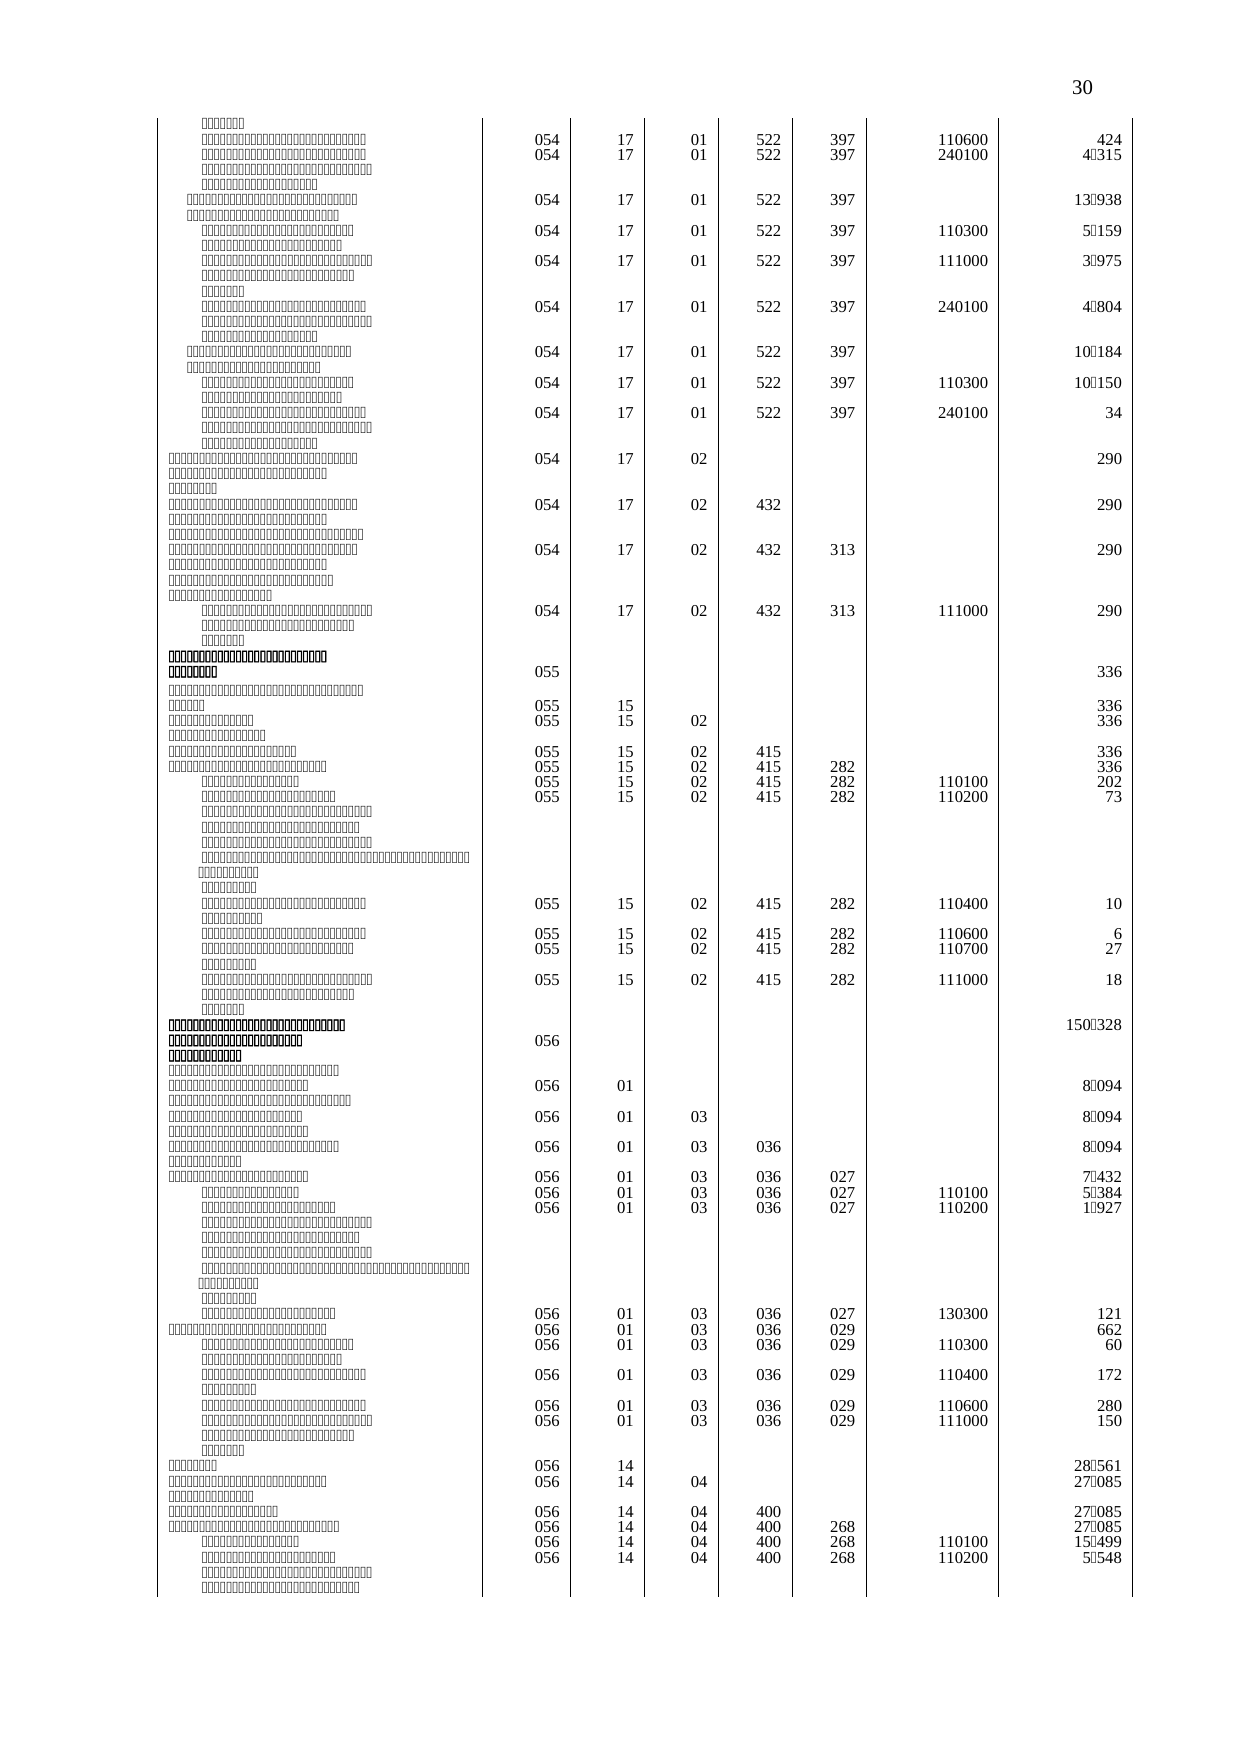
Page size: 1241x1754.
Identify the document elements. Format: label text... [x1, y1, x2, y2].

table_cell   [158, 346, 482, 377]
table_cell [1133, 1475, 1163, 1491]
table_cell [719, 1460, 792, 1475]
table_cell  [158, 118, 482, 133]
table_cell  [483, 301, 570, 346]
table_cell [867, 1460, 998, 1475]
table_cell  [719, 194, 792, 224]
table_cell    [158, 1551, 482, 1597]
table_cell  [867, 255, 998, 301]
table_cell  [719, 544, 792, 605]
table_cell  [719, 1339, 792, 1369]
table_cell    [158, 453, 482, 498]
table_cell  [483, 544, 570, 605]
table_cell   [158, 377, 482, 407]
table_cell  [483, 255, 570, 301]
table_cell  [645, 1339, 718, 1369]
table_cell  [645, 761, 718, 776]
table_cell  [158, 715, 482, 730]
table_cell  [158, 776, 482, 791]
table_cell  [719, 791, 792, 897]
table_cell  [999, 1095, 1132, 1126]
table_cell  [483, 1536, 570, 1551]
table_cell  [483, 1186, 570, 1202]
table_cell  [483, 650, 570, 684]
table_cell  [999, 791, 1132, 897]
table_cell  [483, 1551, 570, 1597]
table_cell  [719, 301, 792, 346]
table_cell  [999, 1339, 1132, 1369]
table_cell  [999, 1323, 1132, 1338]
table_cell  [645, 544, 718, 605]
table_cell  [645, 1308, 718, 1323]
table_cell  [571, 498, 644, 544]
table_cell  [999, 1491, 1132, 1521]
table_cell  [719, 1536, 792, 1551]
table_cell  [158, 1323, 482, 1338]
table_cell    [158, 1126, 482, 1171]
table_cell  [867, 1536, 998, 1551]
table_cell  [867, 1551, 998, 1597]
table_cell  [999, 974, 1132, 1019]
table_cell  [645, 1323, 718, 1338]
table_cell  [719, 1369, 792, 1399]
table_cell  [867, 1186, 998, 1202]
table_cell [1133, 1521, 1163, 1536]
table_cell  [158, 1308, 482, 1323]
table_cell  [999, 761, 1132, 776]
table_cell  [571, 730, 644, 761]
table_cell [1133, 1065, 1163, 1095]
table_cell  [793, 301, 866, 346]
table_cell  [867, 1202, 998, 1308]
table_cell  [719, 1323, 792, 1338]
table_cell  [867, 791, 998, 897]
table_cell  [483, 377, 570, 407]
table_cell  [571, 194, 644, 224]
table_cell [1133, 225, 1163, 255]
table_cell [1133, 498, 1163, 544]
table_cell  [645, 346, 718, 377]
table_cell  [483, 685, 570, 715]
table_cell  [645, 715, 718, 730]
table_cell  [571, 255, 644, 301]
table_cell  [571, 928, 644, 943]
table_cell [483, 118, 570, 133]
table_cell   [158, 1339, 482, 1369]
table_cell  [483, 730, 570, 761]
table_cell  [999, 301, 1132, 346]
table_cell    [158, 149, 482, 194]
table_cell  [645, 453, 718, 498]
table_cell [719, 453, 792, 498]
table_cell  [571, 685, 644, 715]
table_cell  [571, 605, 644, 650]
table_cell   [158, 1065, 482, 1095]
table_cell  [571, 407, 644, 453]
table_cell  [571, 1323, 644, 1338]
table_cell  [999, 1475, 1132, 1491]
table_cell  [793, 194, 866, 224]
table_cell [719, 1095, 792, 1126]
table_cell  [793, 1536, 866, 1551]
table_cell  [645, 605, 718, 650]
table_cell  [999, 1186, 1132, 1202]
table_cell    [158, 407, 482, 453]
table_cell  [571, 453, 644, 498]
table_cell  [645, 1399, 718, 1414]
table_cell [645, 1065, 718, 1095]
table_cell  [645, 194, 718, 224]
table_cell  [645, 1491, 718, 1521]
table_cell  [571, 1536, 644, 1551]
table_cell [719, 685, 792, 715]
table_cell  [999, 1202, 1132, 1308]
table_cell  [645, 1521, 718, 1536]
table_cell [867, 498, 998, 544]
table_cell [719, 1475, 792, 1491]
table_cell  [645, 377, 718, 407]
table_cell [1133, 301, 1163, 346]
table_cell  [867, 928, 998, 943]
table_cell  [999, 1019, 1132, 1065]
table_cell  [793, 255, 866, 301]
table_cell  [483, 1126, 570, 1171]
table_cell [1133, 1536, 1163, 1551]
table_cell  [645, 498, 718, 544]
table_cell  [719, 943, 792, 973]
table_cell [793, 1475, 866, 1491]
table_cell [1133, 255, 1163, 301]
table_cell [1133, 1551, 1163, 1597]
table_cell  [483, 776, 570, 791]
table_cell [1133, 928, 1163, 943]
table_cell [1133, 149, 1163, 194]
table_cell  [571, 1551, 644, 1597]
table_cell  [645, 1415, 718, 1460]
table_cell  [793, 133, 866, 148]
table_cell  [999, 498, 1132, 544]
table_cell [867, 685, 998, 715]
table_cell    [158, 1415, 482, 1460]
table_cell [1133, 453, 1163, 498]
table_cell  [483, 761, 570, 776]
table_cell  [719, 149, 792, 194]
table_cell [1133, 1323, 1163, 1338]
table_cell  [571, 1521, 644, 1536]
table_cell  [999, 898, 1132, 928]
table_cell  [719, 1126, 792, 1171]
table_cell  [867, 133, 998, 148]
table_cell  [571, 1095, 644, 1126]
table_cell  [645, 730, 718, 761]
table_cell  [999, 943, 1132, 973]
table_cell  [999, 715, 1132, 730]
table_cell [645, 650, 718, 684]
table_cell  [483, 1475, 570, 1491]
table_cell  [483, 974, 570, 1019]
table_cell [1133, 715, 1163, 730]
table_cell  [719, 1308, 792, 1323]
table_cell  [719, 898, 792, 928]
table_cell  [999, 377, 1132, 407]
table_cell  [793, 407, 866, 453]
table_cell  [719, 1491, 792, 1521]
table_cell     [158, 544, 482, 605]
table_cell [867, 1323, 998, 1338]
table_cell [793, 1460, 866, 1475]
table_cell  [483, 1415, 570, 1460]
table_cell [867, 650, 998, 684]
table_cell  [793, 943, 866, 973]
table_cell [867, 1065, 998, 1095]
table_cell  [158, 1171, 482, 1186]
table_cell  [719, 225, 792, 255]
table_cell  [719, 407, 792, 453]
table_cell [719, 1019, 792, 1065]
table_cell   [158, 194, 482, 224]
table_cell  [719, 133, 792, 148]
table_cell  [571, 1186, 644, 1202]
table_cell  [999, 255, 1132, 301]
table_cell  [793, 346, 866, 377]
table_cell  [999, 928, 1132, 943]
table_cell  [571, 1308, 644, 1323]
table_cell [1133, 730, 1163, 761]
table_cell  [571, 1369, 644, 1399]
table_cell  [719, 1171, 792, 1186]
table_cell  [793, 761, 866, 776]
table_cell  [483, 194, 570, 224]
table_cell [1133, 544, 1163, 605]
table_cell [867, 1475, 998, 1491]
table_cell  [571, 974, 644, 1019]
table_cell  [483, 346, 570, 377]
table_cell [1133, 133, 1163, 148]
table_cell [1133, 1308, 1163, 1323]
table_cell  [158, 1460, 482, 1475]
table_cell  [571, 761, 644, 776]
table_cell  [158, 1186, 482, 1202]
table_cell  [867, 1415, 998, 1460]
table_cell  [867, 776, 998, 791]
table_cell    [158, 605, 482, 650]
table_cell [719, 118, 792, 133]
table_cell [645, 1019, 718, 1065]
table_cell   [158, 1491, 482, 1521]
table_cell  [483, 1339, 570, 1369]
table_cell  [999, 1399, 1132, 1414]
table_cell  [793, 1323, 866, 1338]
table_cell  [793, 1369, 866, 1399]
table_cell  [571, 377, 644, 407]
table_cell  [645, 943, 718, 973]
table_cell [1133, 1415, 1163, 1460]
table_cell [793, 498, 866, 544]
table_cell       [158, 1202, 482, 1308]
table_cell  [867, 605, 998, 650]
table_cell [1133, 761, 1163, 776]
table_cell  [158, 133, 482, 148]
table_cell   [158, 650, 482, 684]
table_cell  [867, 225, 998, 255]
table_cell  [867, 301, 998, 346]
table_cell  [483, 1460, 570, 1475]
table_cell [1133, 407, 1163, 453]
table_cell  [571, 1460, 644, 1475]
table_cell  [793, 1186, 866, 1202]
table_cell  [793, 791, 866, 897]
table_cell  [793, 1551, 866, 1597]
table_cell  [571, 346, 644, 377]
table_cell  [999, 133, 1132, 148]
table_cell [793, 1065, 866, 1095]
table_cell [1133, 1202, 1163, 1308]
table_cell  [867, 149, 998, 194]
table_cell  [999, 1521, 1132, 1536]
table_cell [1133, 1399, 1163, 1414]
table_cell [1133, 1095, 1163, 1126]
table_cell  [645, 133, 718, 148]
table_cell [1133, 194, 1163, 224]
table_cell  [645, 1202, 718, 1308]
table_cell  [483, 453, 570, 498]
table_cell  [793, 544, 866, 605]
table_cell  [645, 255, 718, 301]
table_cell  [793, 1171, 866, 1186]
table_cell  [719, 928, 792, 943]
table_cell  [571, 1399, 644, 1414]
table_cell  [645, 928, 718, 943]
table_cell [867, 194, 998, 224]
table_cell [793, 715, 866, 730]
table_cell  [645, 1551, 718, 1597]
table_cell  [571, 1415, 644, 1460]
table_cell  [719, 1202, 792, 1308]
table_cell [645, 118, 718, 133]
table_cell  [867, 974, 998, 1019]
table_cell [867, 346, 998, 377]
table_cell  [999, 544, 1132, 605]
table_cell [1133, 605, 1163, 650]
table_cell [1133, 974, 1163, 1019]
table_cell   [158, 1369, 482, 1399]
table_cell  [793, 1399, 866, 1414]
table_cell   [158, 1095, 482, 1126]
table_cell [1133, 1369, 1163, 1399]
table_cell  [645, 407, 718, 453]
table_cell  [571, 225, 644, 255]
table_cell  [645, 1186, 718, 1202]
table_cell  [999, 225, 1132, 255]
table_cell  [645, 1095, 718, 1126]
table_cell  [999, 453, 1132, 498]
table_cell  [867, 943, 998, 973]
table_cell  [483, 1019, 570, 1065]
table_cell  [867, 1399, 998, 1414]
table_cell  [571, 776, 644, 791]
table_cell  [483, 498, 570, 544]
table_cell  [571, 544, 644, 605]
table_cell  [793, 1415, 866, 1460]
table_cell [1133, 1460, 1163, 1475]
table_cell  [645, 1126, 718, 1171]
table_cell  [999, 685, 1132, 715]
table_cell [1133, 1019, 1163, 1065]
table_cell  [999, 1065, 1132, 1095]
table_cell  [719, 730, 792, 761]
table_cell  [483, 1491, 570, 1521]
table_cell  [571, 301, 644, 346]
table_cell [1133, 1171, 1163, 1186]
table_cell  [571, 898, 644, 928]
table_cell [1133, 1339, 1163, 1369]
table_cell [793, 453, 866, 498]
table_cell [1133, 1126, 1163, 1171]
table_cell  [158, 1475, 482, 1491]
table_cell  [483, 1369, 570, 1399]
table_cell  [571, 1339, 644, 1369]
table_cell [867, 1126, 998, 1171]
table_cell  [483, 1202, 570, 1308]
table_cell  [793, 974, 866, 1019]
table_cell  [999, 1415, 1132, 1460]
table_cell  [793, 928, 866, 943]
table_cell  [719, 1399, 792, 1414]
table_cell [867, 761, 998, 776]
table_cell  [793, 1521, 866, 1536]
table_cell [867, 544, 998, 605]
table_cell [1133, 791, 1163, 897]
table_cell [867, 453, 998, 498]
table_cell [867, 730, 998, 761]
table_cell  [867, 377, 998, 407]
table_cell [793, 1095, 866, 1126]
table_cell  [999, 149, 1132, 194]
table_cell [867, 1171, 998, 1186]
table_cell  [999, 1551, 1132, 1597]
table_cell [867, 1019, 998, 1065]
table_cell  [999, 1171, 1132, 1186]
table_cell  [793, 1202, 866, 1308]
table_cell    [158, 301, 482, 346]
table_cell  [483, 1095, 570, 1126]
table_cell  [999, 730, 1132, 761]
table_cell  [483, 133, 570, 148]
table_cell  [793, 149, 866, 194]
table_cell [719, 715, 792, 730]
table_cell  [483, 1065, 570, 1095]
table_cell  [999, 1126, 1132, 1171]
table_cell  [571, 1171, 644, 1186]
table_cell [867, 1521, 998, 1536]
table_cell  [719, 1551, 792, 1597]
table_cell [793, 650, 866, 684]
table_cell  [793, 1339, 866, 1369]
table_cell  [719, 1521, 792, 1536]
table_cell  [645, 1171, 718, 1186]
table_cell [1133, 685, 1163, 715]
table_cell  [719, 498, 792, 544]
table_cell [793, 1019, 866, 1065]
table_cell [645, 1460, 718, 1475]
table_cell  [483, 1171, 570, 1186]
table_cell  [571, 1475, 644, 1491]
table_cell  [719, 974, 792, 1019]
table_cell [793, 1126, 866, 1171]
table_cell  [999, 650, 1132, 684]
table_cell  [571, 1126, 644, 1171]
table_cell  [999, 407, 1132, 453]
table_cell  [793, 225, 866, 255]
table_cell [1133, 898, 1163, 928]
table_cell [1133, 650, 1163, 684]
table_cell  [867, 1339, 998, 1369]
table_cell  [867, 1308, 998, 1323]
table_cell   [158, 685, 482, 715]
table_cell [867, 715, 998, 730]
table_cell  [571, 1065, 644, 1095]
table_cell [793, 118, 866, 133]
table_cell [719, 650, 792, 684]
table_cell  [645, 974, 718, 1019]
table_cell [1133, 377, 1163, 407]
table_cell  [483, 1399, 570, 1414]
table_cell [571, 650, 644, 684]
table_cell  [158, 1536, 482, 1551]
table_cell [1133, 346, 1163, 377]
table_cell    [158, 1019, 482, 1065]
table_cell  [999, 1369, 1132, 1399]
table_cell [1133, 118, 1163, 133]
table_cell  [483, 1323, 570, 1338]
table_cell  [793, 1308, 866, 1323]
table_cell [793, 1491, 866, 1521]
table_cell  [719, 605, 792, 650]
table_cell  [793, 377, 866, 407]
table_cell   [158, 943, 482, 973]
table_cell  [999, 194, 1132, 224]
table_cell  [867, 1369, 998, 1399]
table_cell [867, 1095, 998, 1126]
table_cell  [645, 1369, 718, 1399]
table_cell  [645, 1475, 718, 1491]
table_cell  [999, 776, 1132, 791]
table_cell  [158, 1399, 482, 1414]
table_cell  [571, 149, 644, 194]
table_cell    [158, 255, 482, 301]
table_cell  [867, 898, 998, 928]
table_cell  [719, 377, 792, 407]
table_cell  [571, 1202, 644, 1308]
table_cell  [158, 928, 482, 943]
table_cell  [645, 1536, 718, 1551]
table_cell  [645, 791, 718, 897]
table_cell [1133, 1491, 1163, 1521]
table_cell [867, 1491, 998, 1521]
table_cell  [645, 301, 718, 346]
table_cell  [571, 133, 644, 148]
table_cell  [483, 1308, 570, 1323]
table_cell  [483, 791, 570, 897]
table_cell  [158, 761, 482, 776]
table_cell  [719, 346, 792, 377]
table_cell  [999, 1460, 1132, 1475]
table_cell    [158, 974, 482, 1019]
table_cell  [793, 898, 866, 928]
table_cell  [483, 715, 570, 730]
table_cell  [719, 776, 792, 791]
table_cell  [483, 1521, 570, 1536]
table_cell   [158, 225, 482, 255]
table_cell [867, 118, 998, 133]
table_cell  [483, 943, 570, 973]
table_cell [719, 1065, 792, 1095]
table_cell  [645, 225, 718, 255]
table_cell   [158, 898, 482, 928]
table_cell  [483, 407, 570, 453]
table_cell  [158, 1521, 482, 1536]
table_cell  [483, 928, 570, 943]
table_cell  [999, 1536, 1132, 1551]
table_cell [1133, 943, 1163, 973]
table_cell  [645, 898, 718, 928]
table_cell  [645, 776, 718, 791]
table_cell [793, 685, 866, 715]
table_cell [645, 685, 718, 715]
table_cell  [483, 225, 570, 255]
table_cell  [999, 605, 1132, 650]
table_cell [571, 118, 644, 133]
table_cell [1133, 1186, 1163, 1202]
table_cell  [719, 761, 792, 776]
table_cell  [793, 776, 866, 791]
table_cell   [158, 730, 482, 761]
table_cell  [719, 255, 792, 301]
table_cell  [571, 715, 644, 730]
table_cell [571, 1019, 644, 1065]
table_cell [793, 730, 866, 761]
table_cell  [483, 605, 570, 650]
table_cell  [645, 149, 718, 194]
table_cell  [483, 898, 570, 928]
table_cell  [719, 1415, 792, 1460]
table_cell  [483, 149, 570, 194]
table_cell  [571, 1491, 644, 1521]
table_cell [999, 118, 1132, 133]
table_cell       [158, 791, 482, 897]
table_cell  [999, 1308, 1132, 1323]
table_cell    [158, 498, 482, 544]
table_cell  [793, 605, 866, 650]
table_cell  [719, 1186, 792, 1202]
table_cell [1133, 776, 1163, 791]
table_cell  [867, 407, 998, 453]
table_cell  [999, 346, 1132, 377]
table_cell  [571, 791, 644, 897]
table_cell  [571, 943, 644, 973]
